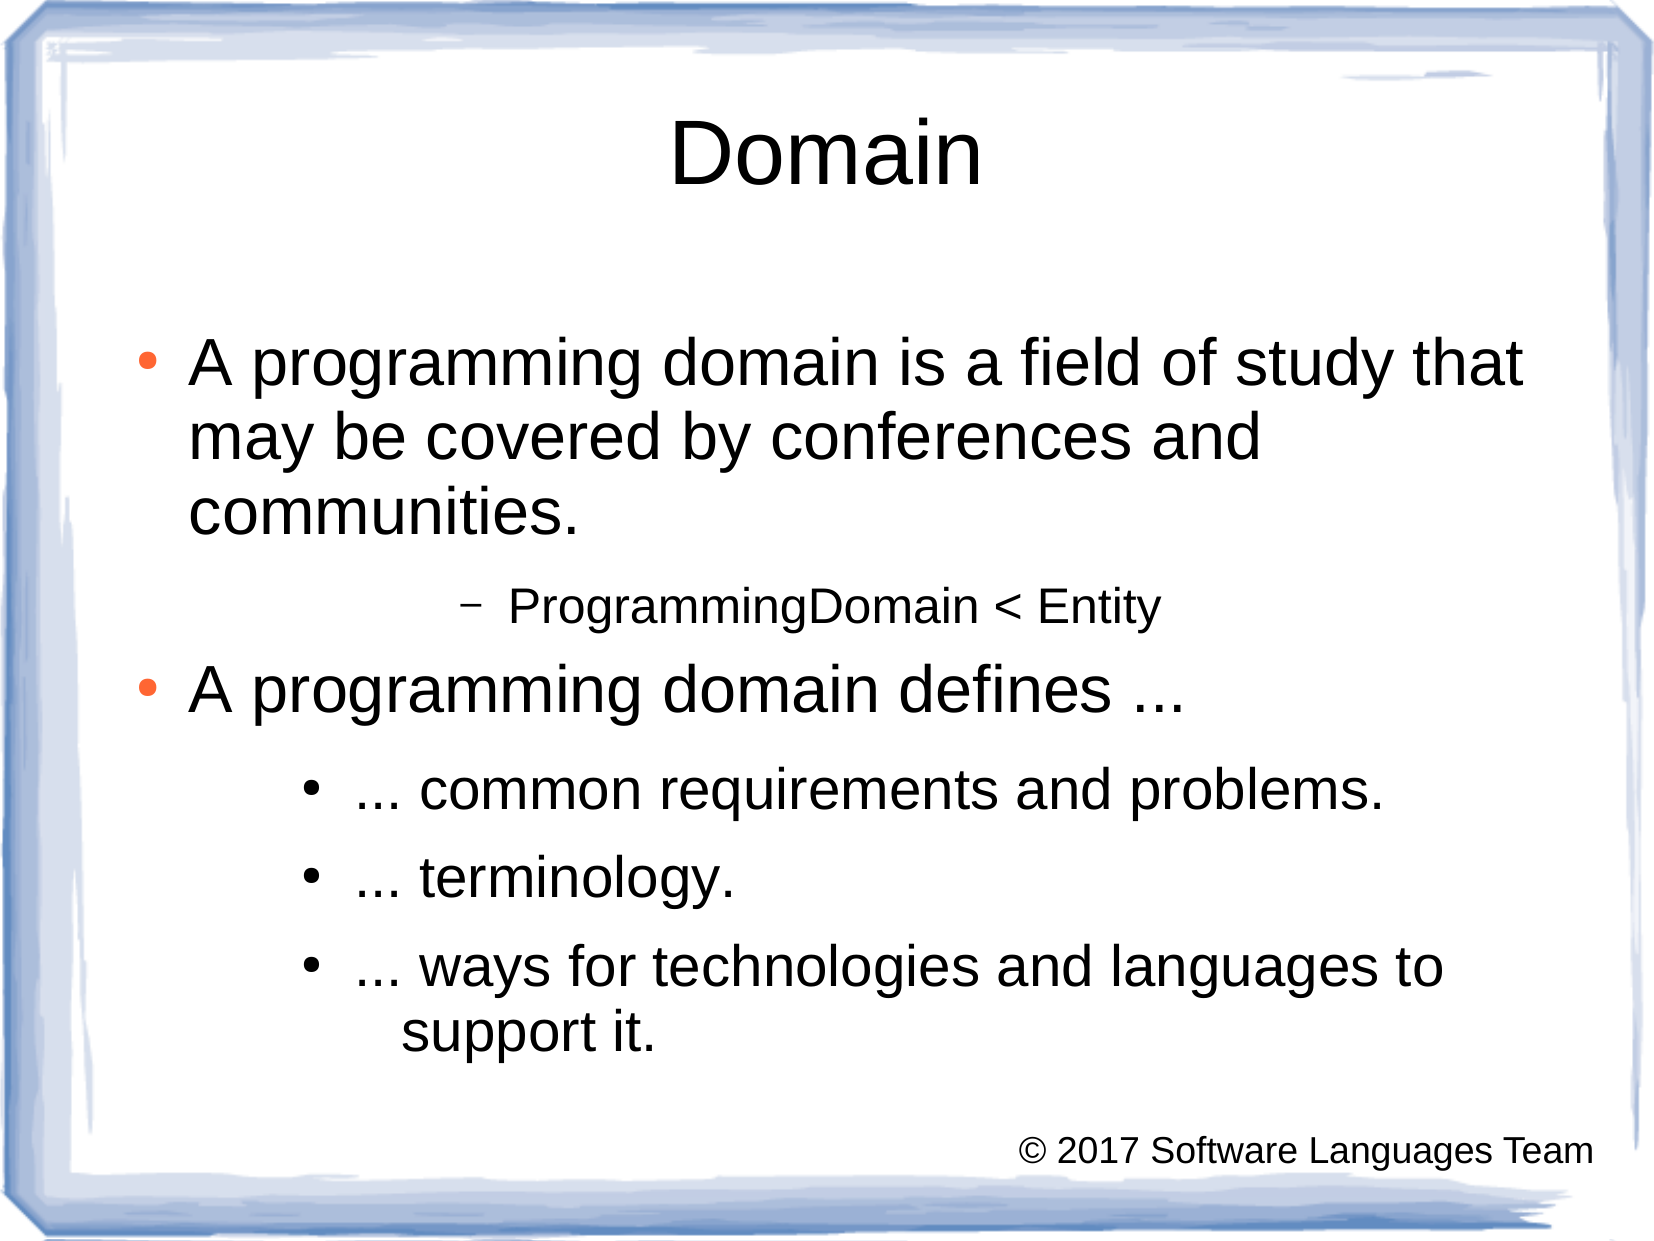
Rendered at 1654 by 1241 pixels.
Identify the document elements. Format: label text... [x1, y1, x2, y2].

list A programming domain is a field of study that may be covered by conferences and communities. ProgrammingDomain < Entity A programming domain defines ... ... common requirements and problems. ... terminology. ... ways for technologies and languages to support it. [118, 324, 1571, 1163]
title Domain [82, 49, 1571, 257]
picture [0, 0, 1654, 1241]
text_box © 2017 Software Languages Team [1003, 1122, 1625, 1182]
